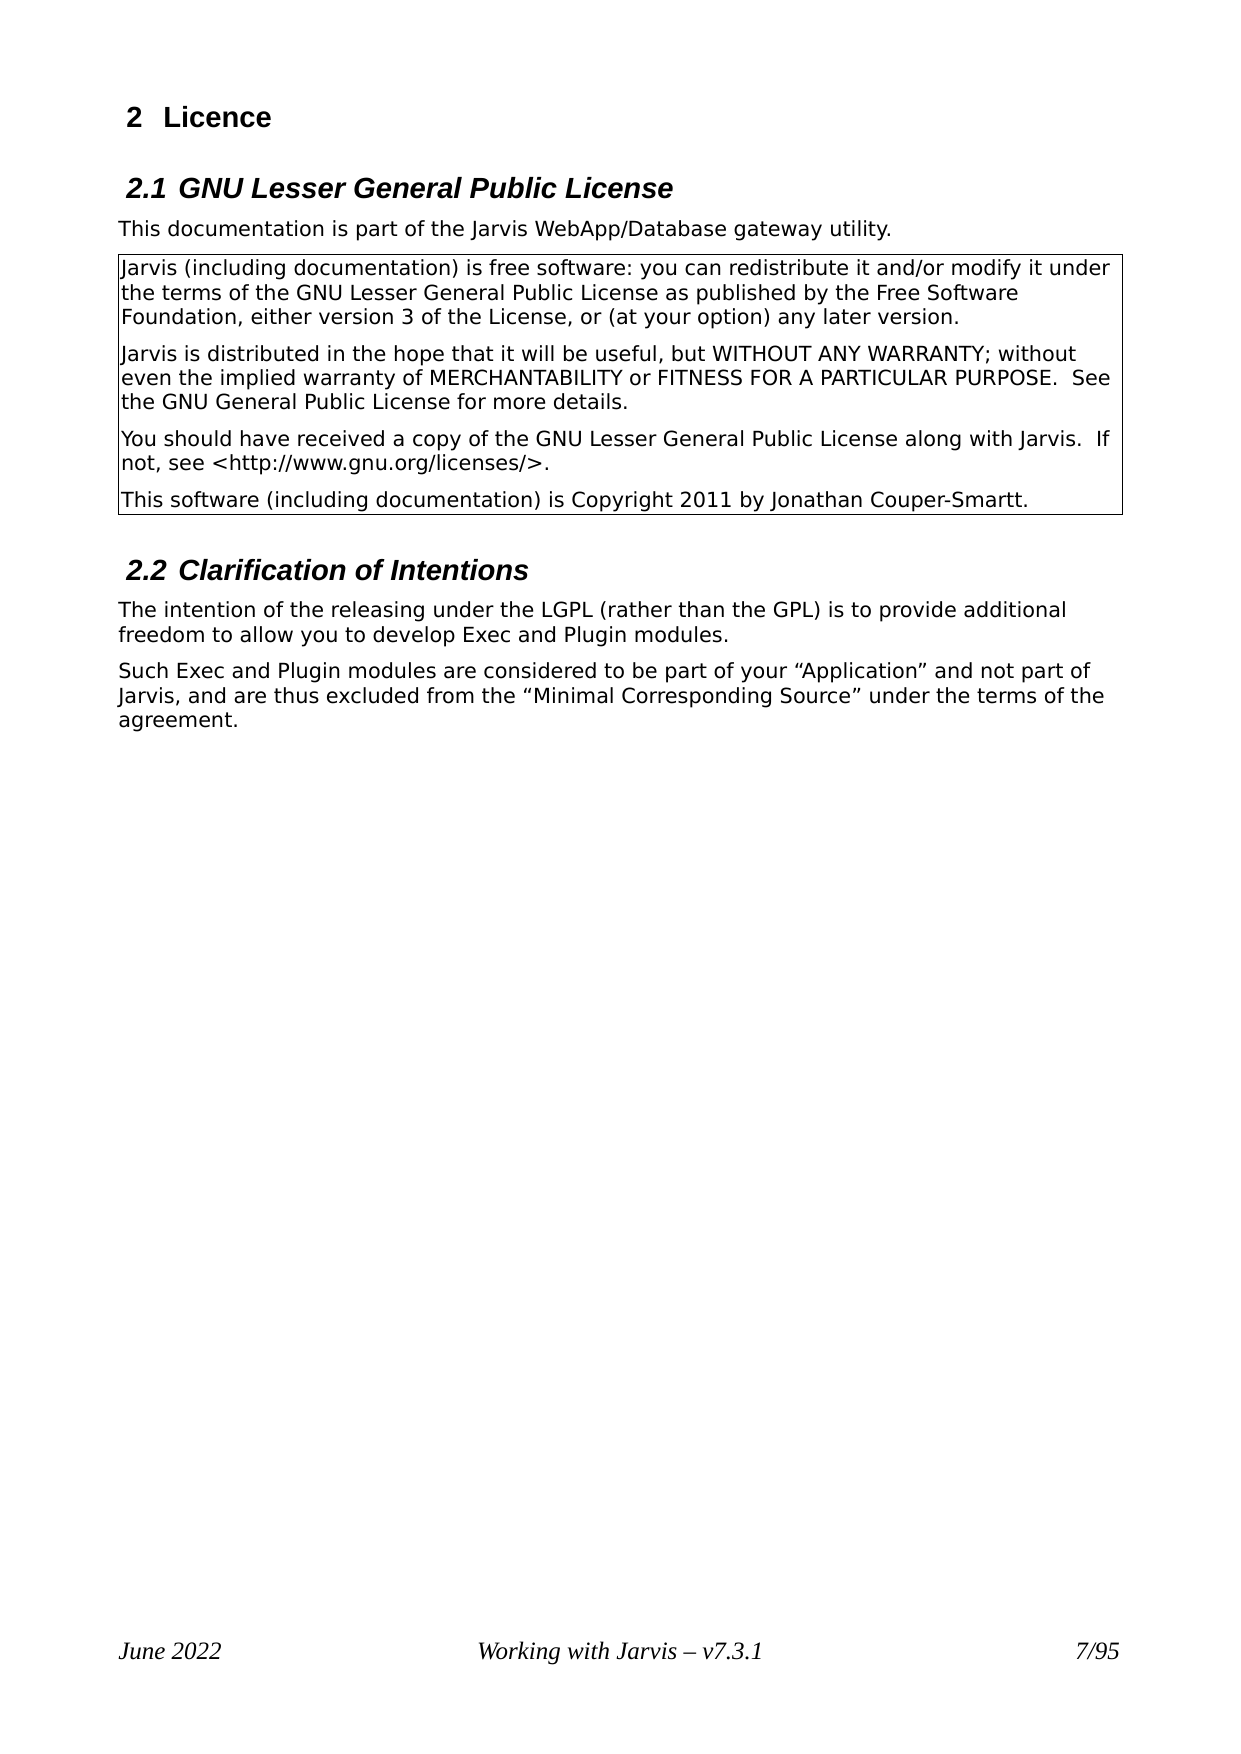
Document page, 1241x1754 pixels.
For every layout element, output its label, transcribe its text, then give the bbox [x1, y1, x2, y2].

text Jarvis is distributed in the hope that it will be useful, but WITHOUT ANY WARRANTY; without even the implied warranty of MERCHANTABILITY or FITNESS FOR A PARTICULAR PURPOSE. See the GNU General Public License for more details. [119, 339, 1122, 414]
text Such Exec and Plugin modules are considered to be part of your “Application” and not part of Jarvis, and are thus excluded from the “Minimal Corresponding Source” under the terms of the agreement. [118, 659, 1122, 732]
subtitle Licence [118, 100, 1122, 133]
subtitle GNU Lesser General Public License [118, 171, 1122, 204]
text Jarvis (including documentation) is free software: you can redistribute it and/or modify it under the terms of the GNU Lesser General Public License as published by the Free Software Foundation, either version 3 of the License, or (at your option) any later version. [119, 255, 1122, 329]
text This software (including documentation) is Copyright 2011 by Jonathan Couper-Smartt. [119, 486, 1122, 514]
text The intention of the releasing under the LGPL (rather than the GPL) is to provide additional freedom to allow you to develop Exec and Plugin modules. [118, 598, 1122, 647]
text You should have received a copy of the GNU Lesser General Public License along with Jarvis. If not, see <http://www.gnu.org/licenses/>. [119, 424, 1122, 476]
text This documentation is part of the Jarvis WebApp/Database gateway utility. [118, 217, 1122, 241]
subtitle Clarification of Intentions [118, 552, 1122, 586]
